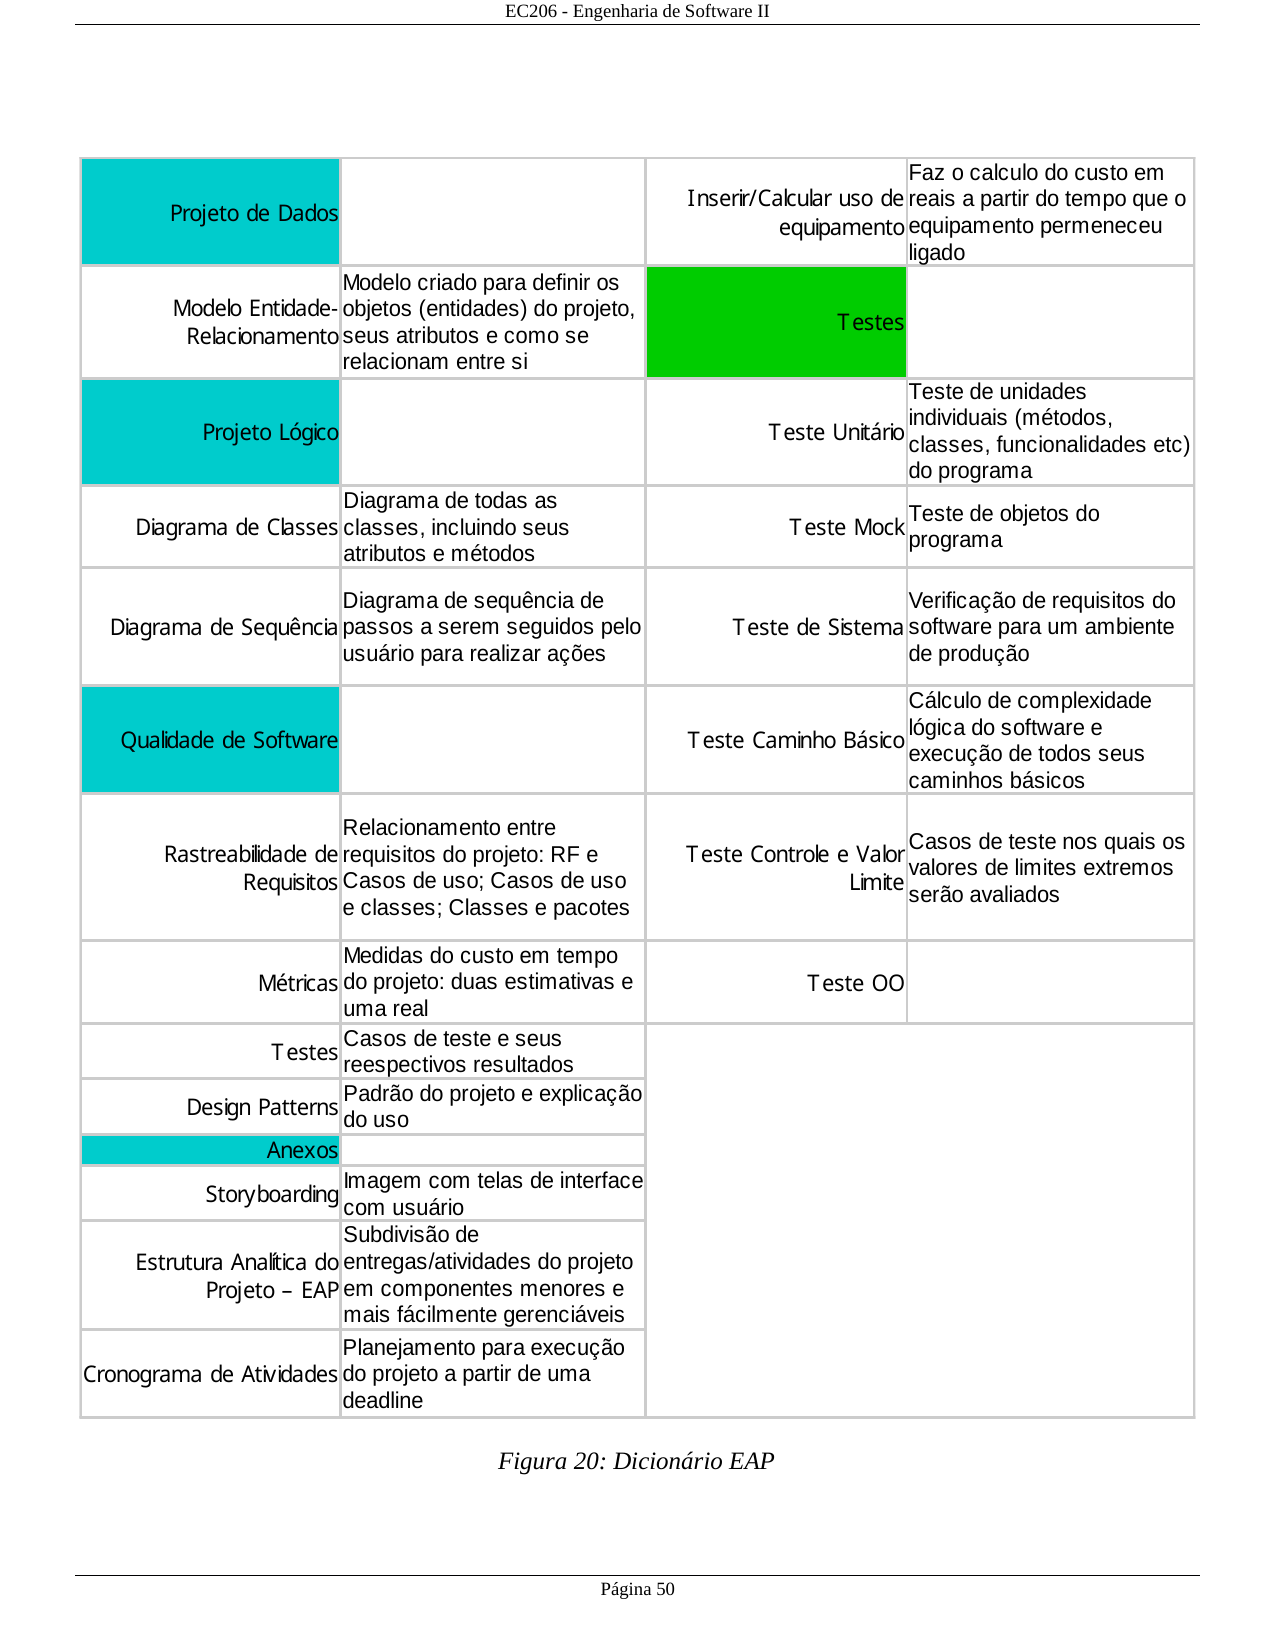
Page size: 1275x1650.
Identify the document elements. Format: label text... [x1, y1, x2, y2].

text Figura 20: Dicionário EAP [71, 170, 1204, 1475]
